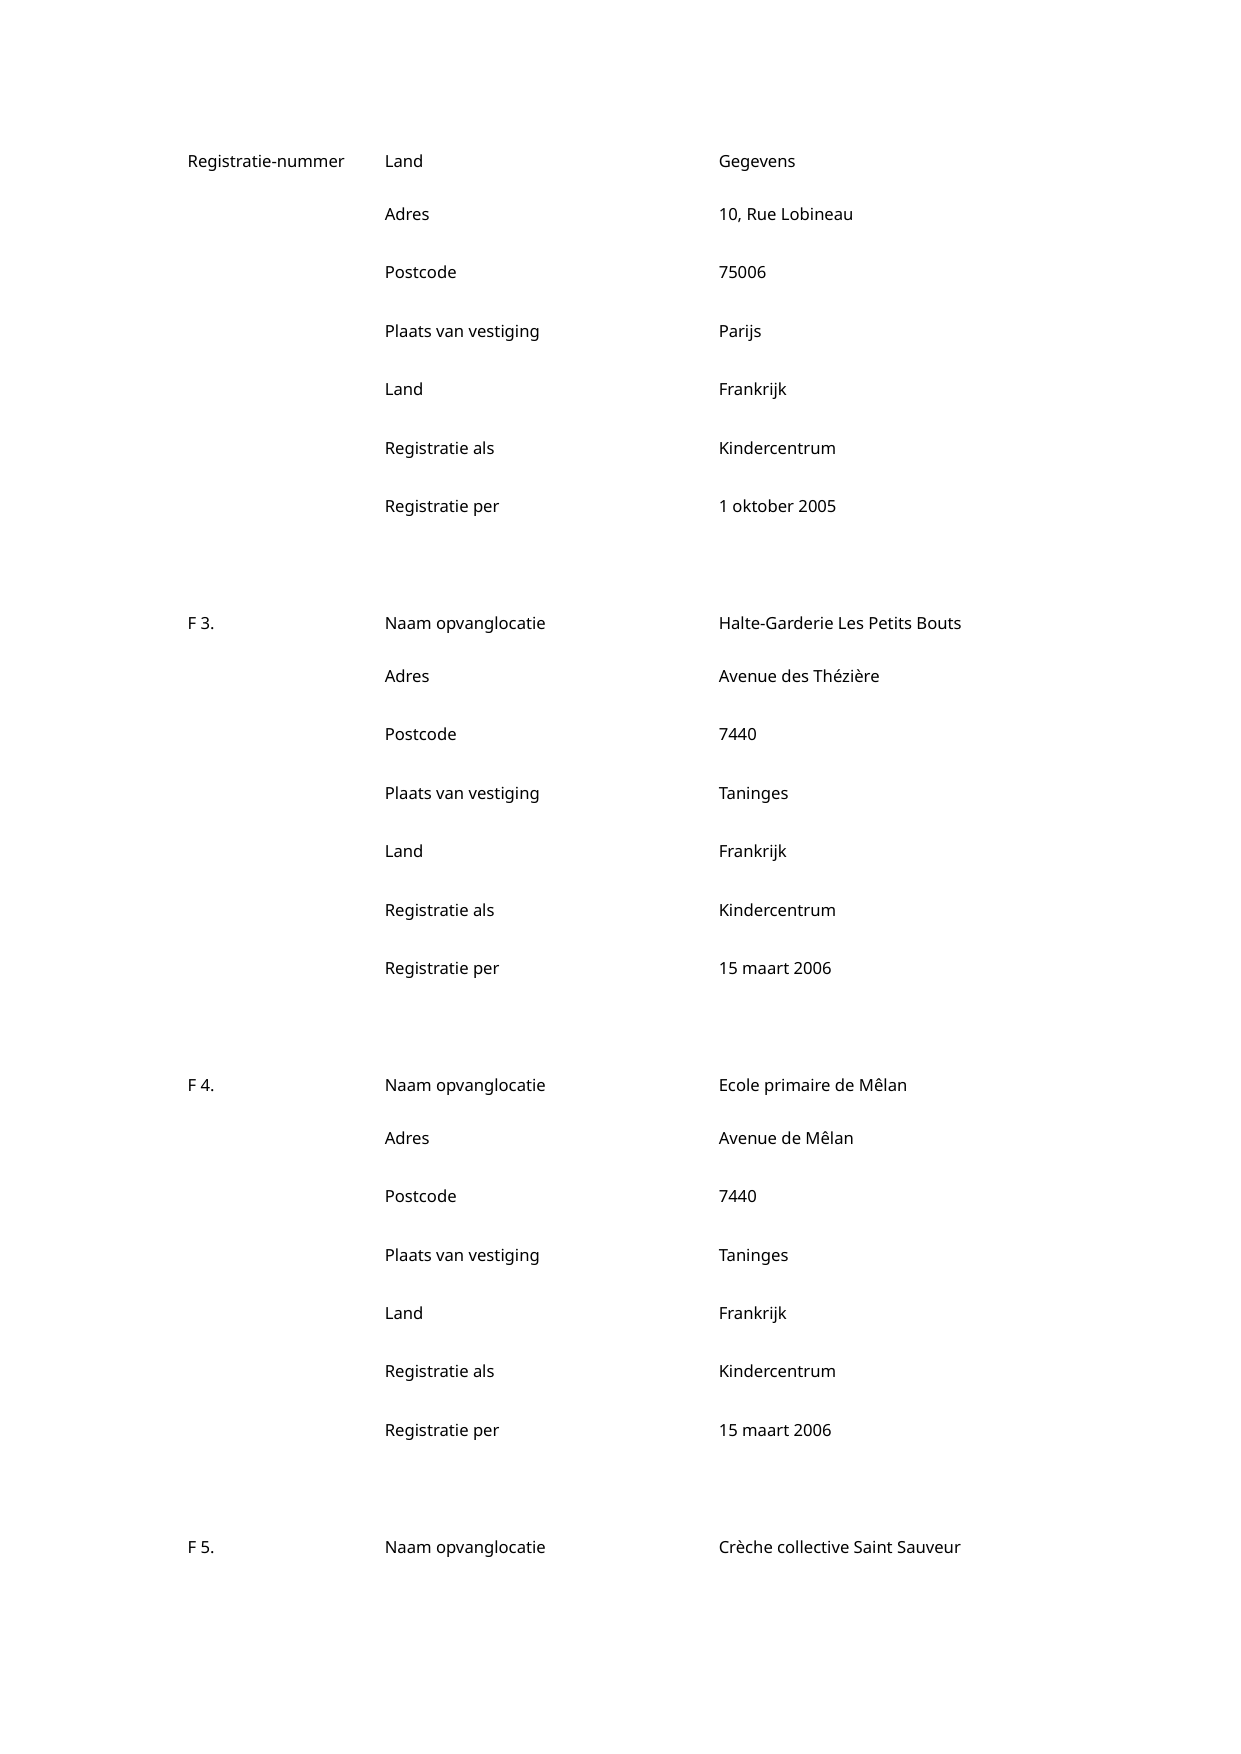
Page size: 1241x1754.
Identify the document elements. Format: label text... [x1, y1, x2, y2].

table_cell Naam opvanglocatie [385, 1074, 718, 1126]
table_cell Naam opvanglocatie [385, 612, 718, 664]
table_cell Adres [385, 1126, 718, 1185]
table_cell Crèche collective Saint Sauveur [719, 1535, 1053, 1588]
table_cell Plaats van vestiging [385, 1243, 718, 1302]
table_cell 1 oktober 2005 [719, 495, 1053, 553]
table_cell [188, 1126, 384, 1185]
table_cell [188, 1419, 384, 1477]
table_cell 10, Rue Lobineau [719, 203, 1053, 261]
table_cell F 5. [188, 1535, 384, 1588]
table_cell Postcode [385, 1185, 718, 1243]
table_cell [188, 723, 384, 781]
table_cell [385, 1015, 718, 1073]
table_cell Postcode [385, 261, 718, 319]
table_cell Land [385, 840, 718, 898]
table_cell F 4. [188, 1074, 384, 1126]
table_cell Avenue des Thézière [719, 665, 1053, 723]
table_header Registratie-nummer [188, 150, 384, 203]
table_cell 7440 [719, 1185, 1053, 1243]
table_cell Naam opvanglocatie [385, 1535, 718, 1588]
table_cell [188, 781, 384, 840]
table_cell Ecole primaire de Mêlan [719, 1074, 1053, 1126]
table_cell [188, 203, 384, 261]
table_cell Avenue de Mêlan [719, 1126, 1053, 1185]
table_cell 15 maart 2006 [719, 1419, 1053, 1477]
table_cell [188, 957, 384, 1015]
table_cell Registratie als [385, 898, 718, 957]
table_cell [385, 553, 718, 612]
table_cell Taninges [719, 781, 1053, 840]
table_cell Registratie per [385, 1419, 718, 1477]
table_cell Parijs [719, 320, 1053, 378]
table_cell [188, 840, 384, 898]
table_cell [188, 1185, 384, 1243]
table_cell [188, 553, 384, 612]
table_cell Kindercentrum [719, 1360, 1053, 1418]
table_cell Land [385, 378, 718, 436]
table_cell [188, 261, 384, 319]
table_cell 75006 [719, 261, 1053, 319]
table_cell Halte-Garderie Les Petits Bouts [719, 612, 1053, 664]
table_cell 7440 [719, 723, 1053, 781]
table_cell Postcode [385, 723, 718, 781]
table_cell [188, 320, 384, 378]
table_cell [385, 1477, 718, 1535]
table_cell Registratie als [385, 436, 718, 495]
table_cell [188, 1360, 384, 1418]
table_cell [719, 1477, 1053, 1535]
table_cell Registratie per [385, 957, 718, 1015]
table_cell F 3. [188, 612, 384, 664]
table_cell [188, 1302, 384, 1360]
table_header Gegevens [719, 150, 1053, 203]
table_cell Land [385, 1302, 718, 1360]
table_cell Plaats van vestiging [385, 781, 718, 840]
table_header Land [385, 150, 718, 203]
table_cell Plaats van vestiging [385, 320, 718, 378]
table_cell Kindercentrum [719, 898, 1053, 957]
table_cell Frankrijk [719, 840, 1053, 898]
table_cell [188, 1243, 384, 1302]
table_cell [188, 378, 384, 436]
table_cell [188, 1015, 384, 1073]
table_cell [188, 436, 384, 495]
table_cell 15 maart 2006 [719, 957, 1053, 1015]
table_cell Registratie per [385, 495, 718, 553]
table_cell [188, 495, 384, 553]
table_cell [719, 1015, 1053, 1073]
table_cell Adres [385, 203, 718, 261]
table_cell Registratie als [385, 1360, 718, 1418]
table_cell [188, 1477, 384, 1535]
table_cell [188, 665, 384, 723]
table_cell [719, 553, 1053, 612]
table_cell Kindercentrum [719, 436, 1053, 495]
table_cell [188, 898, 384, 957]
table_cell Frankrijk [719, 1302, 1053, 1360]
table_cell Frankrijk [719, 378, 1053, 436]
table_cell Adres [385, 665, 718, 723]
table_cell Taninges [719, 1243, 1053, 1302]
